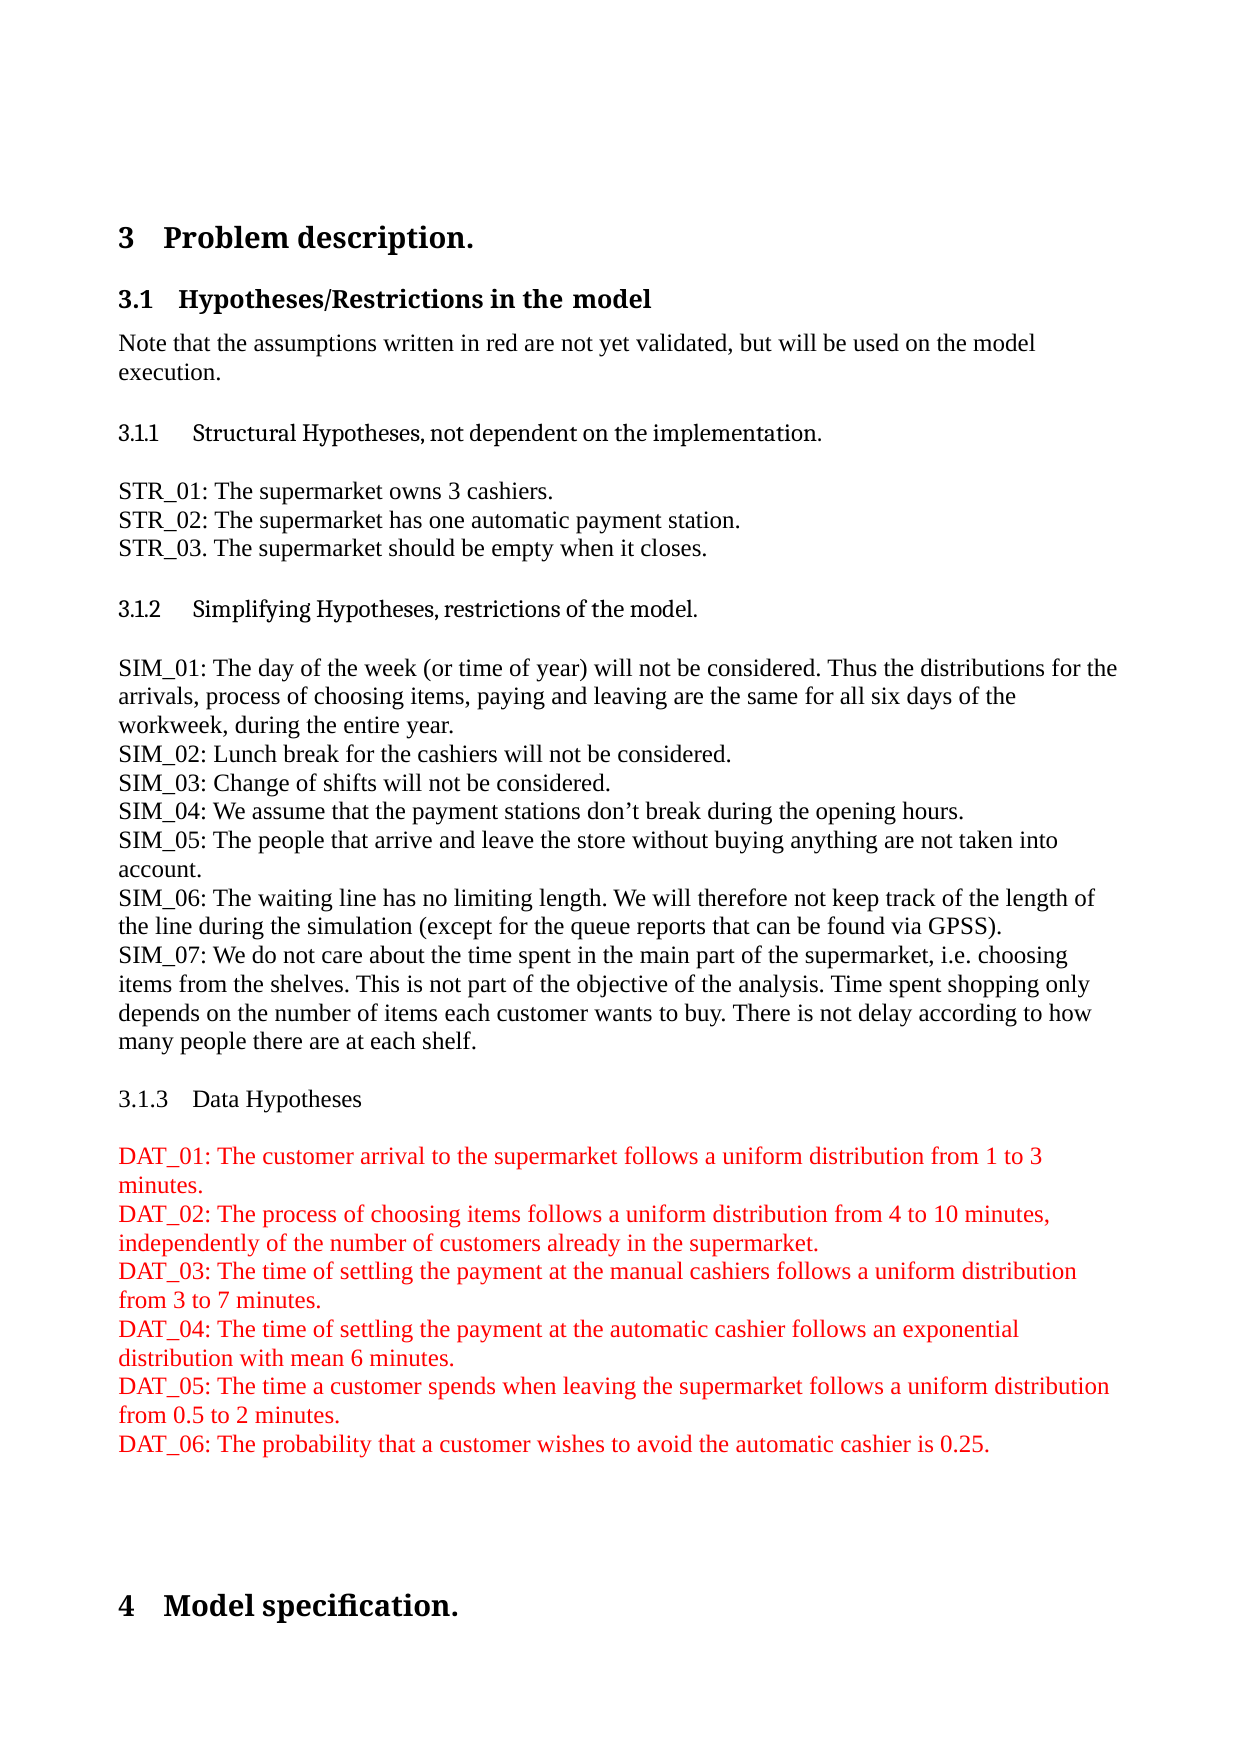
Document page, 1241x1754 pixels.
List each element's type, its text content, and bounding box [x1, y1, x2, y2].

text 3.1.3 Data Hypotheses [118, 1084, 1122, 1113]
text Note that the assumptions written in red are not yet validated, but will be used on the model execution. [118, 328, 1122, 386]
text SIM_01: The day of the week (or time of year) will not be considered. Thus the distributions for the arrivals, process of choosing items, paying and leaving are the same for all six days of the workweek, during the entire year. [118, 653, 1122, 739]
text STR_02: The supermarket has one automatic payment station. [118, 505, 1122, 533]
text STR_01: The supermarket owns 3 cashiers. [118, 476, 1122, 505]
text DAT_03: The time of settling the payment at the manual cashiers follows a uniform distribution from 3 to 7 minutes. [118, 1256, 1122, 1314]
text SIM_07: We do not care about the time spent in the main part of the supermarket, i.e. choosing items from the shelves. This is not part of the objective of the analysis. Time spent shopping only depends on the number of items each customer wants to buy. There is not delay according to how many people there are at each shelf. [118, 940, 1122, 1055]
subtitle Simplifying Hypotheses, restrictions of the model. [118, 595, 1122, 624]
subtitle Structural Hypotheses, not dependent on the implementation. [118, 418, 1122, 447]
text DAT_05: The time a customer spends when leaving the supermarket follows a uniform distribution from 0.5 to 2 minutes. [118, 1371, 1122, 1429]
text SIM_04: We assume that the payment stations don’t break during the opening hours. [118, 796, 1122, 825]
subtitle Model specification. [118, 1585, 1122, 1625]
text DAT_04: The time of settling the payment at the automatic cashier follows an exponential distribution with mean 6 minutes. [118, 1314, 1122, 1371]
subtitle Hypotheses/Restrictions in the model [118, 282, 1122, 316]
text SIM_06: The waiting line has no limiting length. We will therefore not keep track of the length of the line during the simulation (except for the queue reports that can be found via GPSS). [118, 883, 1122, 940]
subtitle Problem description. [118, 217, 1122, 257]
text STR_03. The supermarket should be empty when it closes. [118, 533, 1122, 562]
text SIM_02: Lunch break for the cashiers will not be considered. [118, 739, 1122, 768]
text DAT_02: The process of choosing items follows a uniform distribution from 4 to 10 minutes, independently of the number of customers already in the supermarket. [118, 1199, 1122, 1256]
text SIM_05: The people that arrive and leave the store without buying anything are not taken into account. [118, 825, 1122, 883]
text SIM_03: Change of shifts will not be considered. [118, 768, 1122, 796]
text DAT_01: The customer arrival to the supermarket follows a uniform distribution from 1 to 3 minutes. [118, 1141, 1122, 1199]
text DAT_06: The probability that a customer wishes to avoid the automatic cashier is 0.25. [118, 1429, 1122, 1458]
